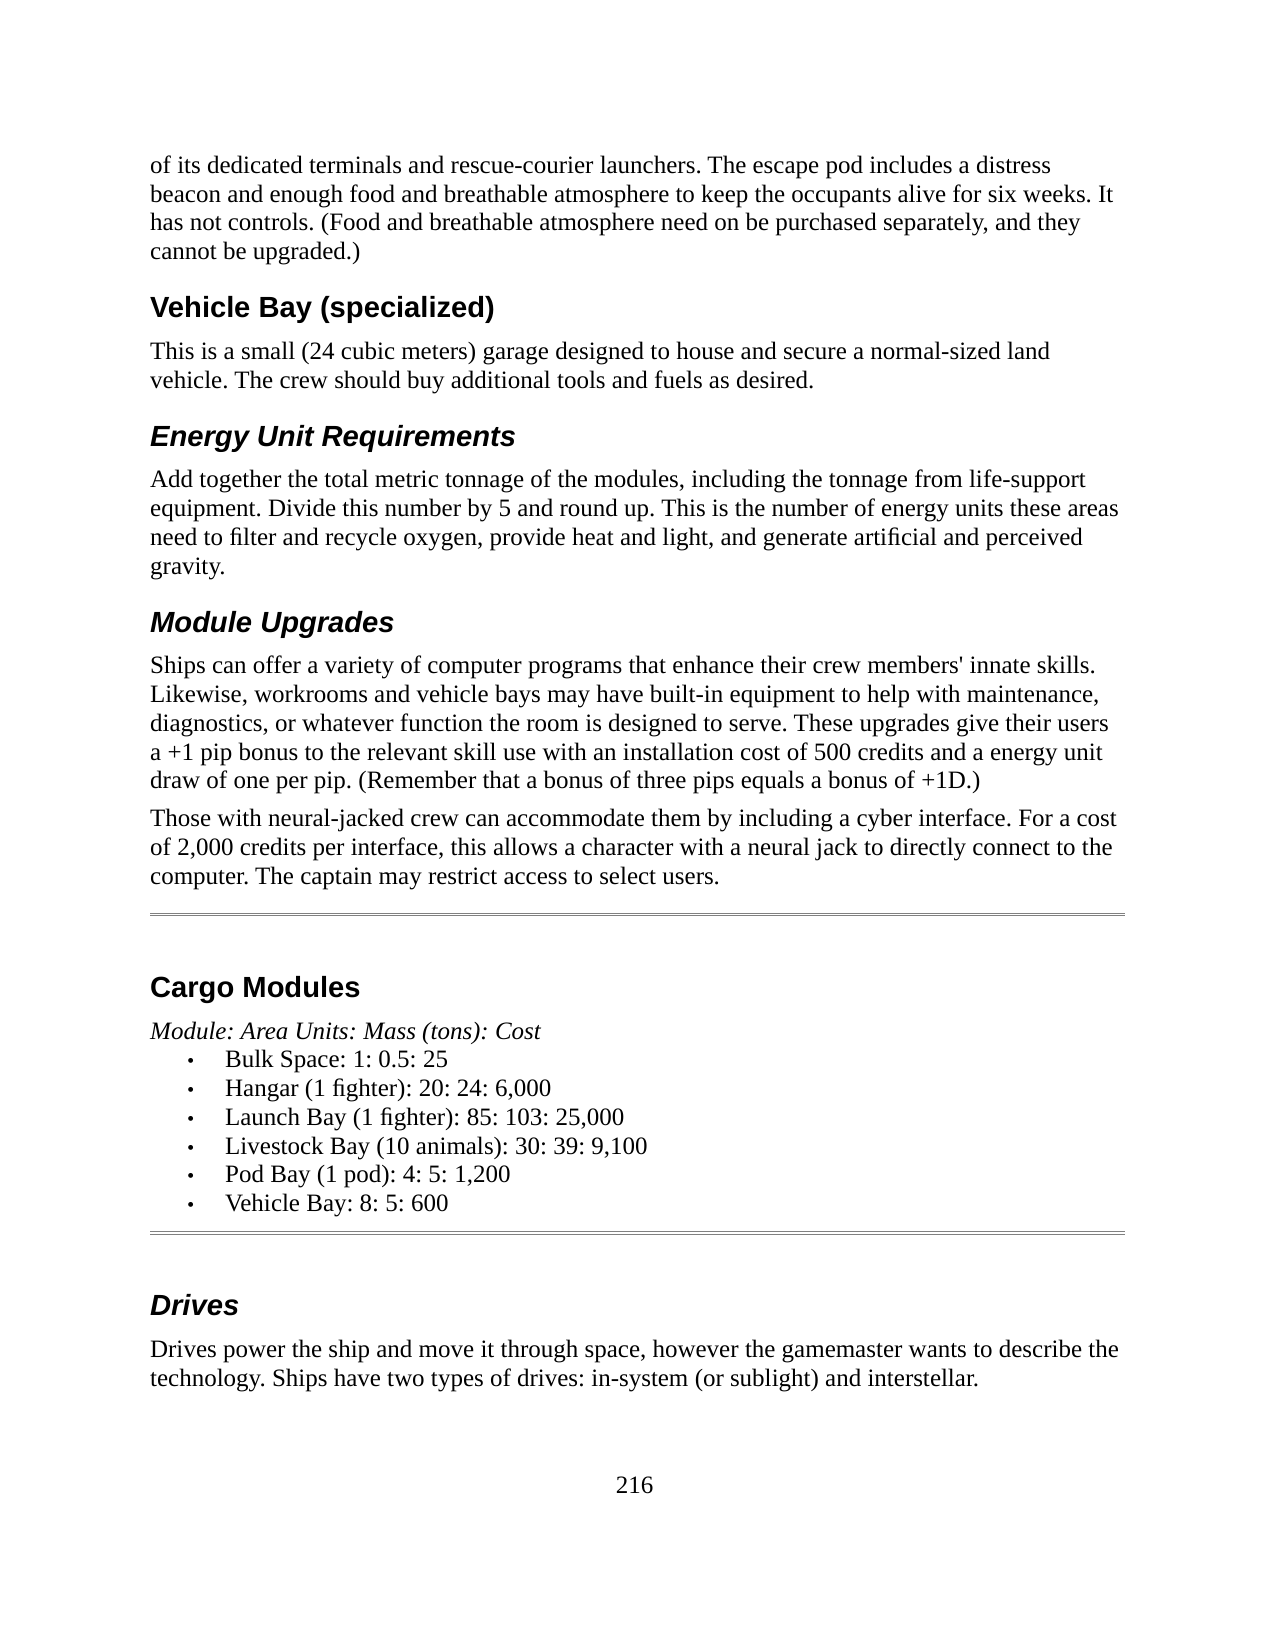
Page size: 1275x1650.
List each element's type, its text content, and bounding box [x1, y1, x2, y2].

text Add together the total metric tonnage of the modules, including the tonnage from life-support equipment. Divide this number by 5 and round up. This is the number of energy units these areas need to ﬁlter and recycle oxygen, provide heat and light, and generate artiﬁcial and perceived gravity. [150, 464, 1125, 579]
text This is a small (24 cubic meters) garage designed to house and secure a normal-sized land vehicle. The crew should buy additional tools and fuels as desired. [150, 336, 1125, 393]
text Drives power the ship and move it through space, however the gamemaster wants to describe the technology. Ships have two types of drives: in-system (or sublight) and interstellar. [150, 1334, 1125, 1392]
text of its dedicated terminals and rescue-courier launchers. The escape pod includes a distress beacon and enough food and breathable atmosphere to keep the occupants alive for six weeks. It has not controls. (Food and breathable atmosphere need on be purchased separately, and they cannot be upgraded.) [150, 150, 1125, 265]
subtitle Drives [150, 1288, 1125, 1322]
list Pod Bay (1 pod): 4: 5: 1,200 [187, 1159, 1125, 1188]
list Vehicle Bay: 8: 5: 600 [187, 1188, 1125, 1217]
text Module: Area Units: Mass (tons): Cost [150, 1016, 1125, 1044]
list Livestock Bay (10 animals): 30: 39: 9,100 [187, 1131, 1125, 1159]
subtitle Energy Unit Requirements [150, 418, 1125, 452]
text Ships can offer a variety of computer programs that enhance their crew members' innate skills. Likewise, workrooms and vehicle bays may have built-in equipment to help with maintenance, diagnostics, or whatever function the room is designed to serve. These upgrades give their users a +1 pip bonus to the relevant skill use with an installation cost of 500 credits and a energy unit draw of one per pip. (Remember that a bonus of three pips equals a bonus of +1D.) [150, 651, 1125, 794]
list Launch Bay (1 ﬁghter): 85: 103: 25,000 [187, 1102, 1125, 1131]
subtitle Cargo Modules [150, 970, 1125, 1003]
list Hangar (1 ﬁghter): 20: 24: 6,000 [187, 1073, 1125, 1102]
subtitle Vehicle Bay (specialized) [150, 290, 1125, 323]
list Bulk Space: 1: 0.5: 25 [187, 1044, 1125, 1073]
subtitle Module Upgrades [150, 604, 1125, 638]
text Those with neural-jacked crew can accommodate them by including a cyber interface. For a cost of 2,000 credits per interface, this allows a character with a neural jack to directly connect to the computer. The captain may restrict access to select users. [150, 803, 1125, 889]
